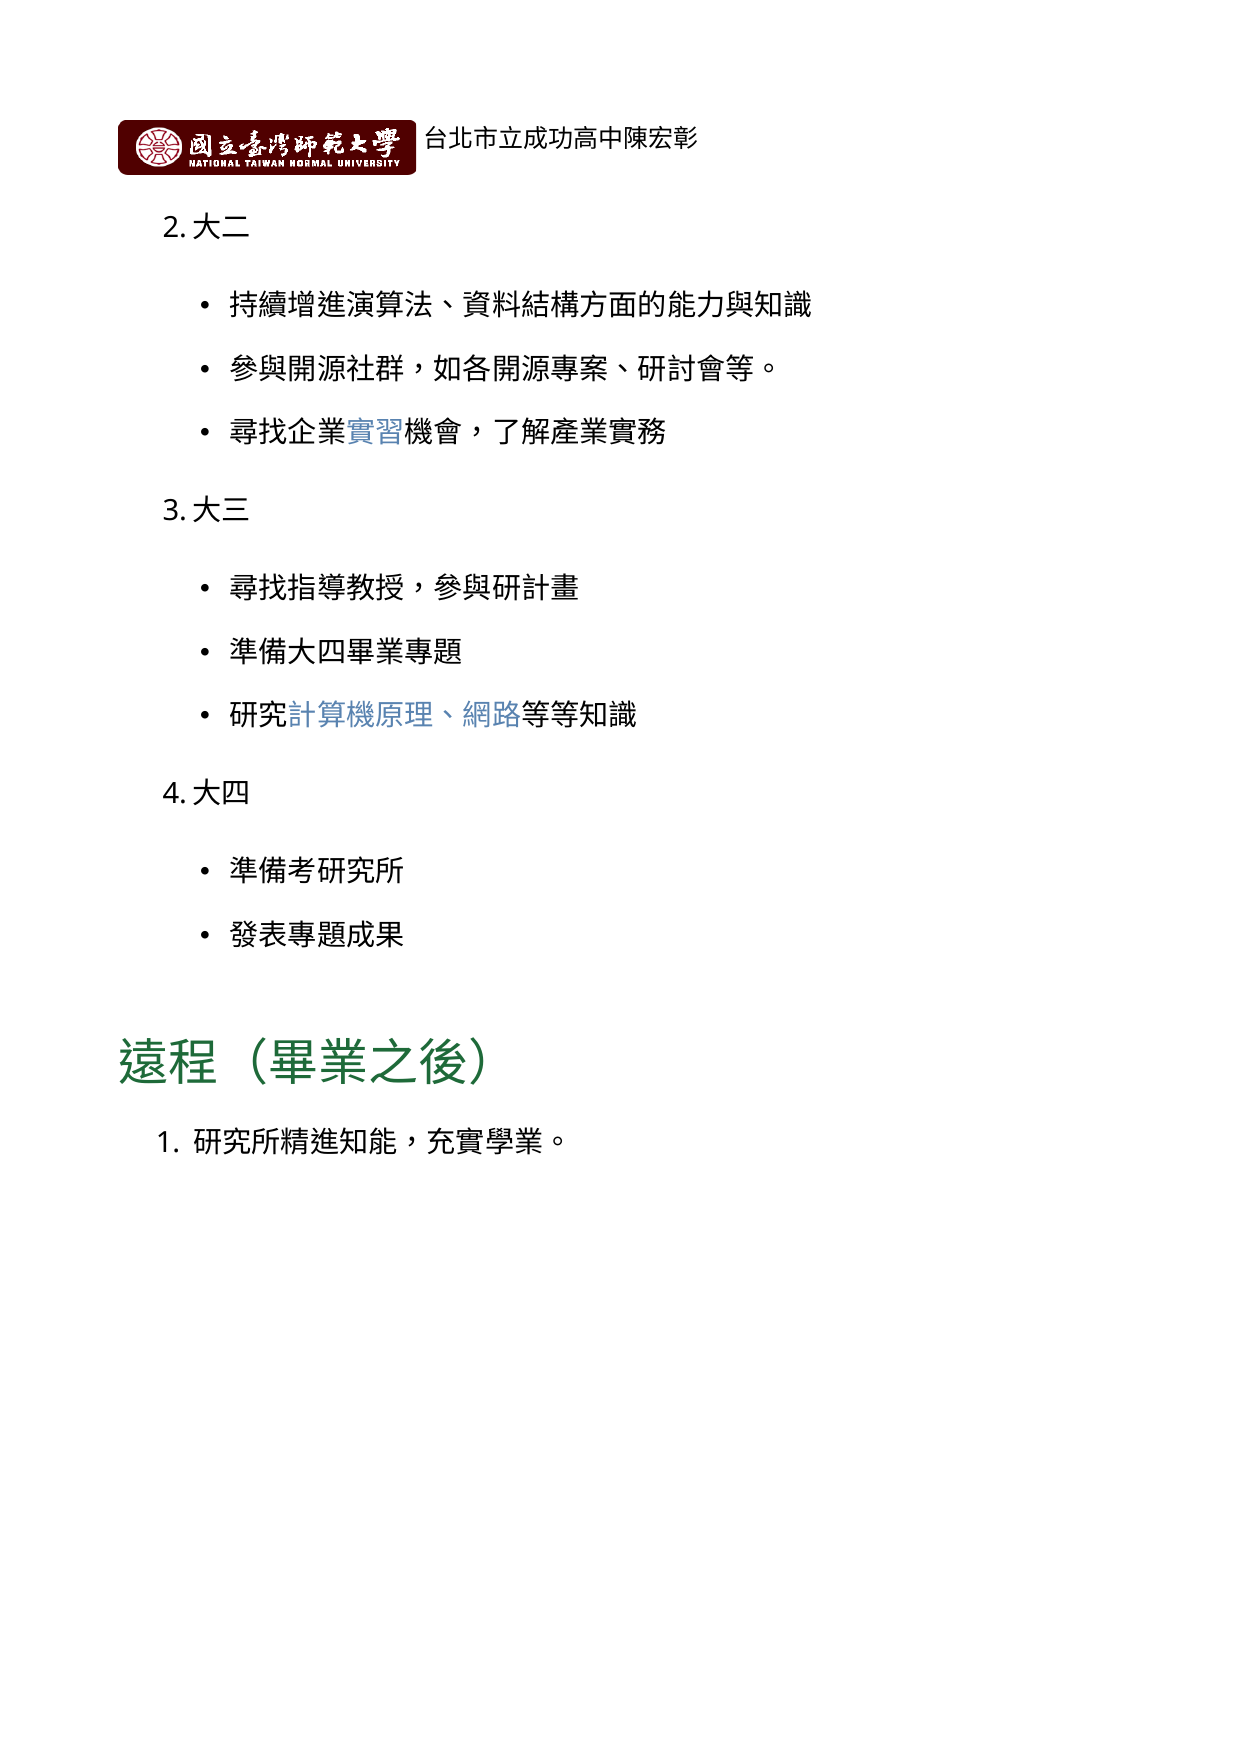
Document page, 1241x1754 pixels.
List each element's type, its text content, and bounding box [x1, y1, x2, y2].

list 參與開源社群，如各開源專案、研討會等。 [200, 345, 1122, 388]
list 準備大四畢業專題 [200, 628, 1122, 671]
list 大二 [162, 204, 1122, 246]
list 發表專題成果 [200, 911, 1122, 954]
list 研究所精進知能，充實學業。 [156, 1118, 1122, 1161]
list 持續增進演算法、資料結構方面的能力與知識 [200, 282, 1122, 324]
picture [118, 120, 417, 175]
list 研究計算機原理、網路等等知識 [200, 692, 1122, 734]
list 準備考研究所 [200, 848, 1122, 890]
list 尋找企業實習機會，了解產業實務 [200, 409, 1122, 451]
subtitle 遠程（畢業之後） [118, 1022, 1122, 1094]
list 大三 [162, 487, 1122, 529]
list 尋找指導教授，參與研計畫 [200, 565, 1122, 607]
list 大四 [162, 770, 1122, 812]
